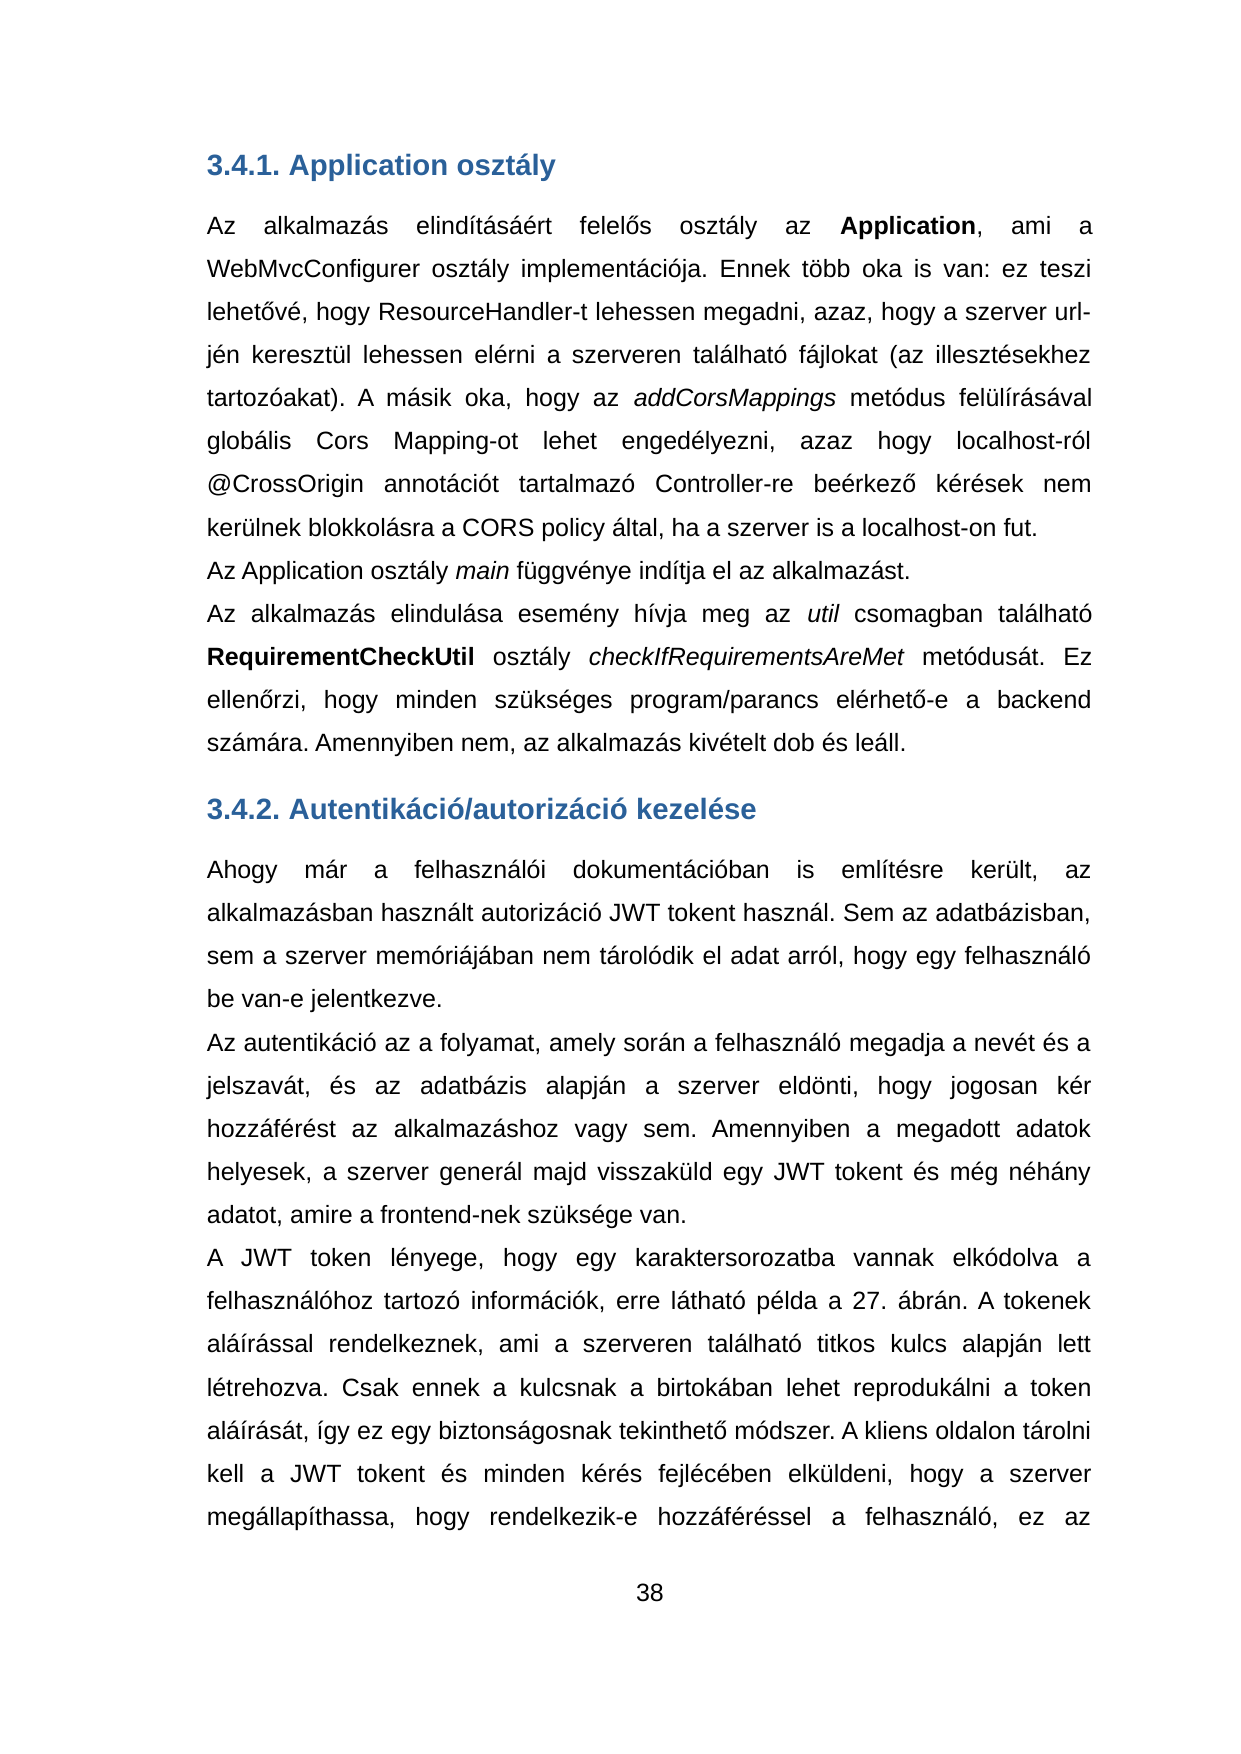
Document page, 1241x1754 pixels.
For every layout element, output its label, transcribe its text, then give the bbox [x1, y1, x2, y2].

text Az alkalmazás elindításáért felelős osztály az Application, ami a WebMvcConfigurer osztály implementációja. Ennek több oka is van: ez teszi lehetővé, hogy ResourceHandler-t lehessen megadni, azaz, hogy a szerver url-jén keresztül lehessen elérni a szerveren található fájlokat (az illesztésekhez tartozóakat). A másik oka, hogy az addCorsMappings metódus felülírásával globális Cors Mapping-ot lehet engedélyezni, azaz hogy localhost-ról @CrossOrigin annotációt tartalmazó Controller-re beérkező kérések nem kerülnek blokkolásra a CORS policy által, ha a szerver is a localhost-on fut. [207, 211, 1093, 541]
subtitle Application osztály [207, 148, 1093, 181]
text Az autentikáció az a folyamat, amely során a felhasználó megadja a nevét és a jelszavát, és az adatbázis alapján a szerver eldönti, hogy jogosan kér hozzáférést az alkalmazáshoz vagy sem. Amennyiben a megadott adatok helyesek, a szerver generál majd visszaküld egy JWT tokent és még néhány adatot, amire a frontend-nek szüksége van. [207, 1027, 1093, 1229]
subtitle Autentikáció/autorizáció kezelése [207, 792, 1093, 826]
text Az Application osztály main függvénye indítja el az alkalmazást. [207, 556, 1093, 584]
text Ahogy már a felhasználói dokumentációban is említésre került, az alkalmazásban használt autorizáció JWT tokent használ. Sem az adatbázisban, sem a szerver memóriájában nem tárolódik el adat arról, hogy egy felhasználó be van-e jelentkezve. [207, 855, 1093, 1013]
text A JWT token lényege, hogy egy karaktersorozatba vannak elkódolva a felhasználóhoz tartozó információk, erre látható példa a 27. ábrán. A tokenek aláírással rendelkeznek, ami a szerveren található titkos kulcs alapján lett létrehozva. Csak ennek a kulcsnak a birtokában lehet reprodukálni a token aláírását, így ez egy biztonságosnak tekinthető módszer. A kliens oldalon tárolni kell a JWT tokent és minden kérés fejlécében elküldeni, hogy a szerver megállapíthassa, hogy rendelkezik-e hozzáféréssel a felhasználó, ez az [207, 1243, 1093, 1531]
text Az alkalmazás elindulása esemény hívja meg az util csomagban található RequirementCheckUtil osztály checkIfRequirementsAreMet metódusát. Ez ellenőrzi, hogy minden szükséges program/parancs elérhető-e a backend számára. Amennyiben nem, az alkalmazás kivételt dob és leáll. [207, 599, 1093, 757]
